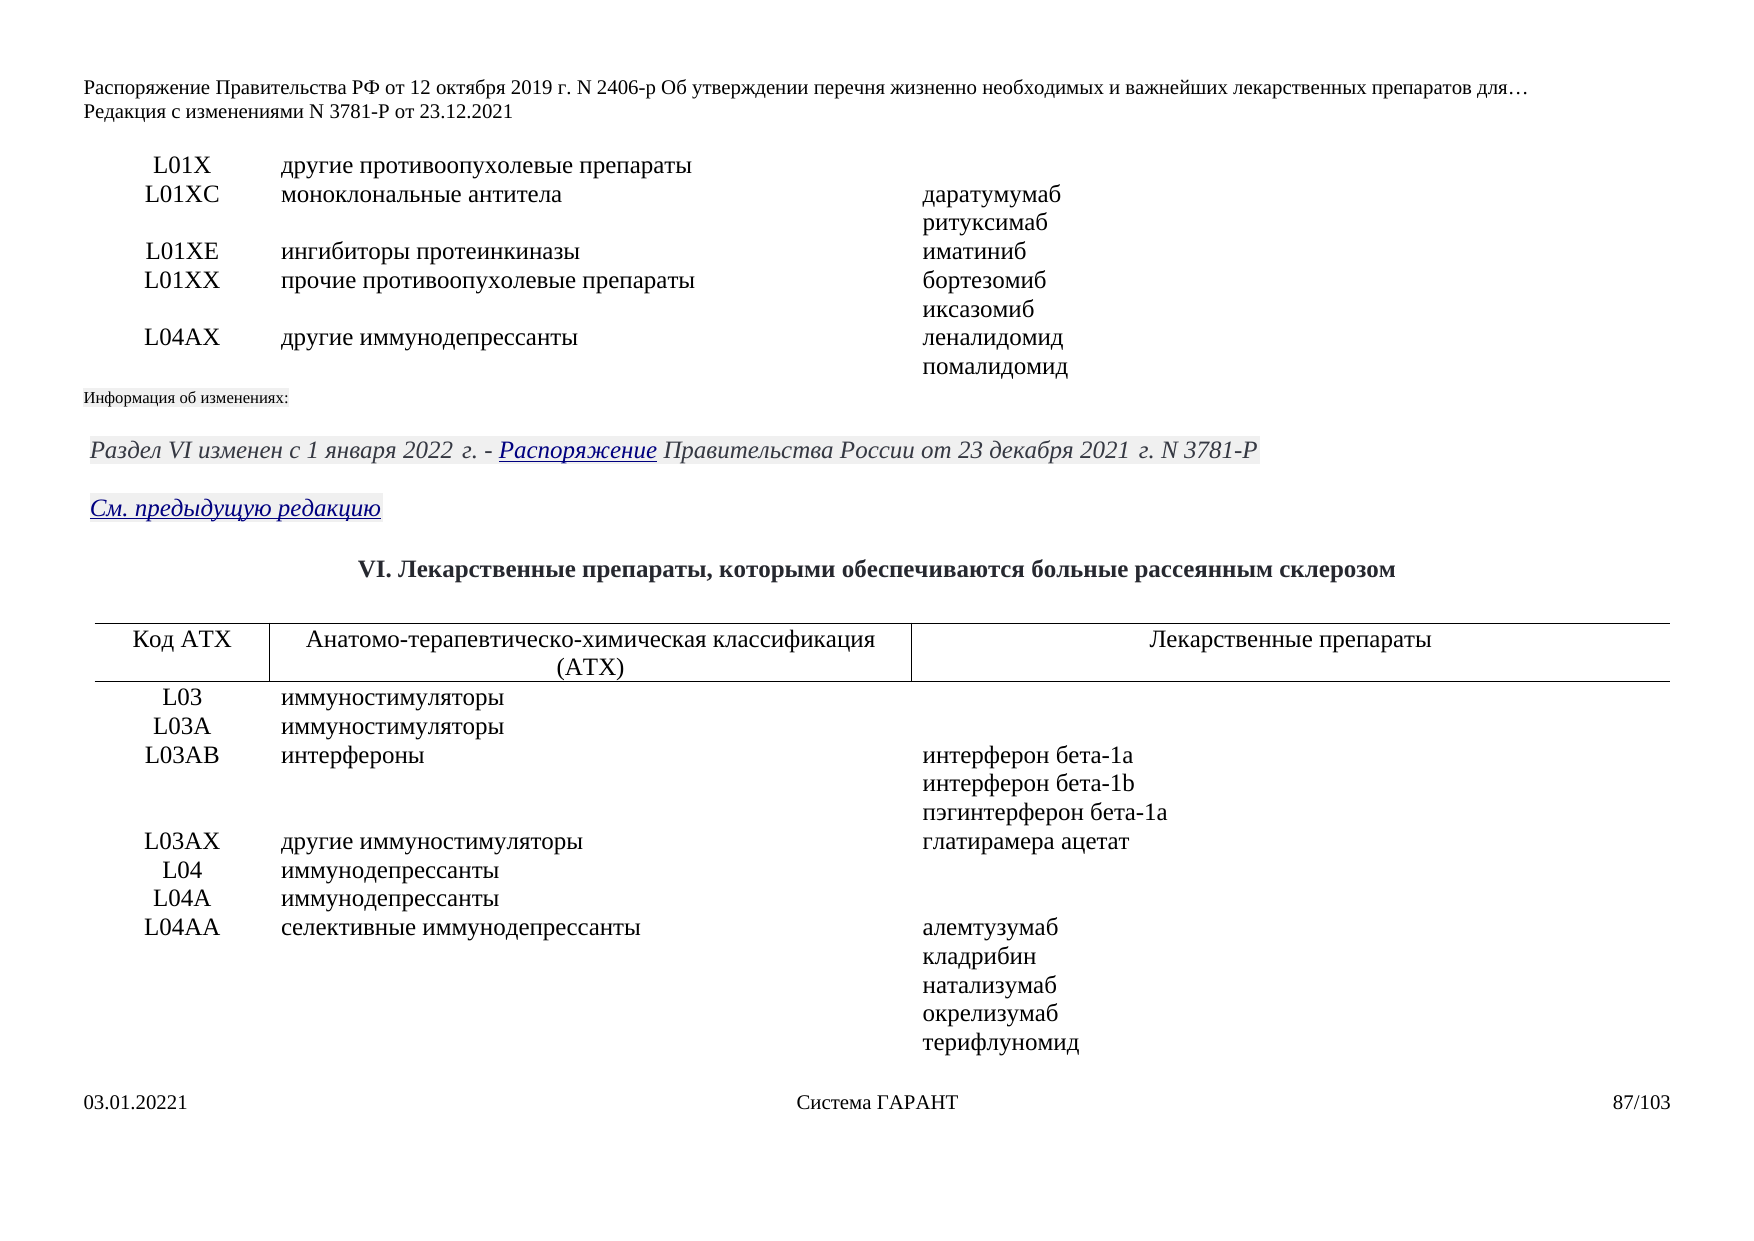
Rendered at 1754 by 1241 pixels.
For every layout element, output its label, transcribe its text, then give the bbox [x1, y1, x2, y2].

table_cell иммуностимуляторы [270, 711, 911, 740]
table_cell [95, 797, 269, 826]
table_header Код АТХ [95, 624, 269, 681]
table_cell другие противоопухолевые препараты [270, 150, 911, 179]
table_cell другие иммунодепрессанты [270, 323, 911, 380]
table_cell интерферон бета-1a [911, 740, 1669, 768]
table_cell бортезомиб иксазомиб [911, 265, 1669, 322]
table_cell ингибиторы протеинкиназы [270, 236, 911, 265]
table_cell L04A [95, 884, 269, 912]
table_cell прочие противоопухолевые препараты [270, 265, 911, 322]
table_cell иматиниб [911, 236, 1669, 265]
table_cell L01XE [95, 236, 269, 265]
table_cell [270, 797, 911, 826]
table_cell иммуностимуляторы [270, 682, 911, 711]
table_cell интерфероны [270, 740, 911, 768]
subtitle VI. Лекарственные препараты, которыми обеспечиваются больные рассеянным склерозом [83, 554, 1671, 583]
table_cell [95, 769, 269, 797]
table_cell [911, 711, 1669, 740]
table_cell [911, 682, 1669, 711]
table_cell L01X [95, 150, 269, 179]
text Информация об изменениях: [83, 388, 1671, 407]
table_cell [270, 769, 911, 797]
table_cell [911, 884, 1669, 912]
table_cell даратумумаб ритуксимаб [911, 179, 1669, 236]
table_cell L01XC [95, 179, 269, 236]
table_cell другие иммуностимуляторы [270, 826, 911, 855]
table_cell L04 [95, 855, 269, 883]
text Раздел VI изменен с 1 января 2022 г. - Распоряжение Правительства России от 23 декабря 2021 г. N 3781-Р [83, 436, 1671, 464]
table_cell L03AX [95, 826, 269, 855]
table_cell L03AB [95, 740, 269, 768]
text См. предыдущую редакцию [83, 493, 1671, 522]
table_cell L03 [95, 682, 269, 711]
table_cell пэгинтерферон бета-1a [911, 797, 1669, 826]
table_cell [911, 150, 1669, 179]
table_cell L04AX [95, 323, 269, 380]
table_cell глатирамера ацетат [911, 826, 1669, 855]
table_header Анатомо-терапевтическо-химическая классификация (АТХ) [270, 624, 911, 681]
table_cell L01XX [95, 265, 269, 322]
table_cell леналидомид помалидомид [911, 323, 1669, 380]
table_cell L03A [95, 711, 269, 740]
table_cell алемтузумаб кладрибин натализумаб окрелизумаб терифлуномид [911, 912, 1669, 1056]
table_cell интерферон бета-1b [911, 769, 1669, 797]
table_cell иммунодепрессанты [270, 855, 911, 883]
table_cell иммунодепрессанты [270, 884, 911, 912]
table_header Лекарственные препараты [912, 624, 1669, 681]
table_cell [911, 855, 1669, 883]
table_cell селективные иммунодепрессанты [270, 912, 911, 1056]
table_cell моноклональные антитела [270, 179, 911, 236]
table_cell L04AA [95, 912, 269, 1056]
